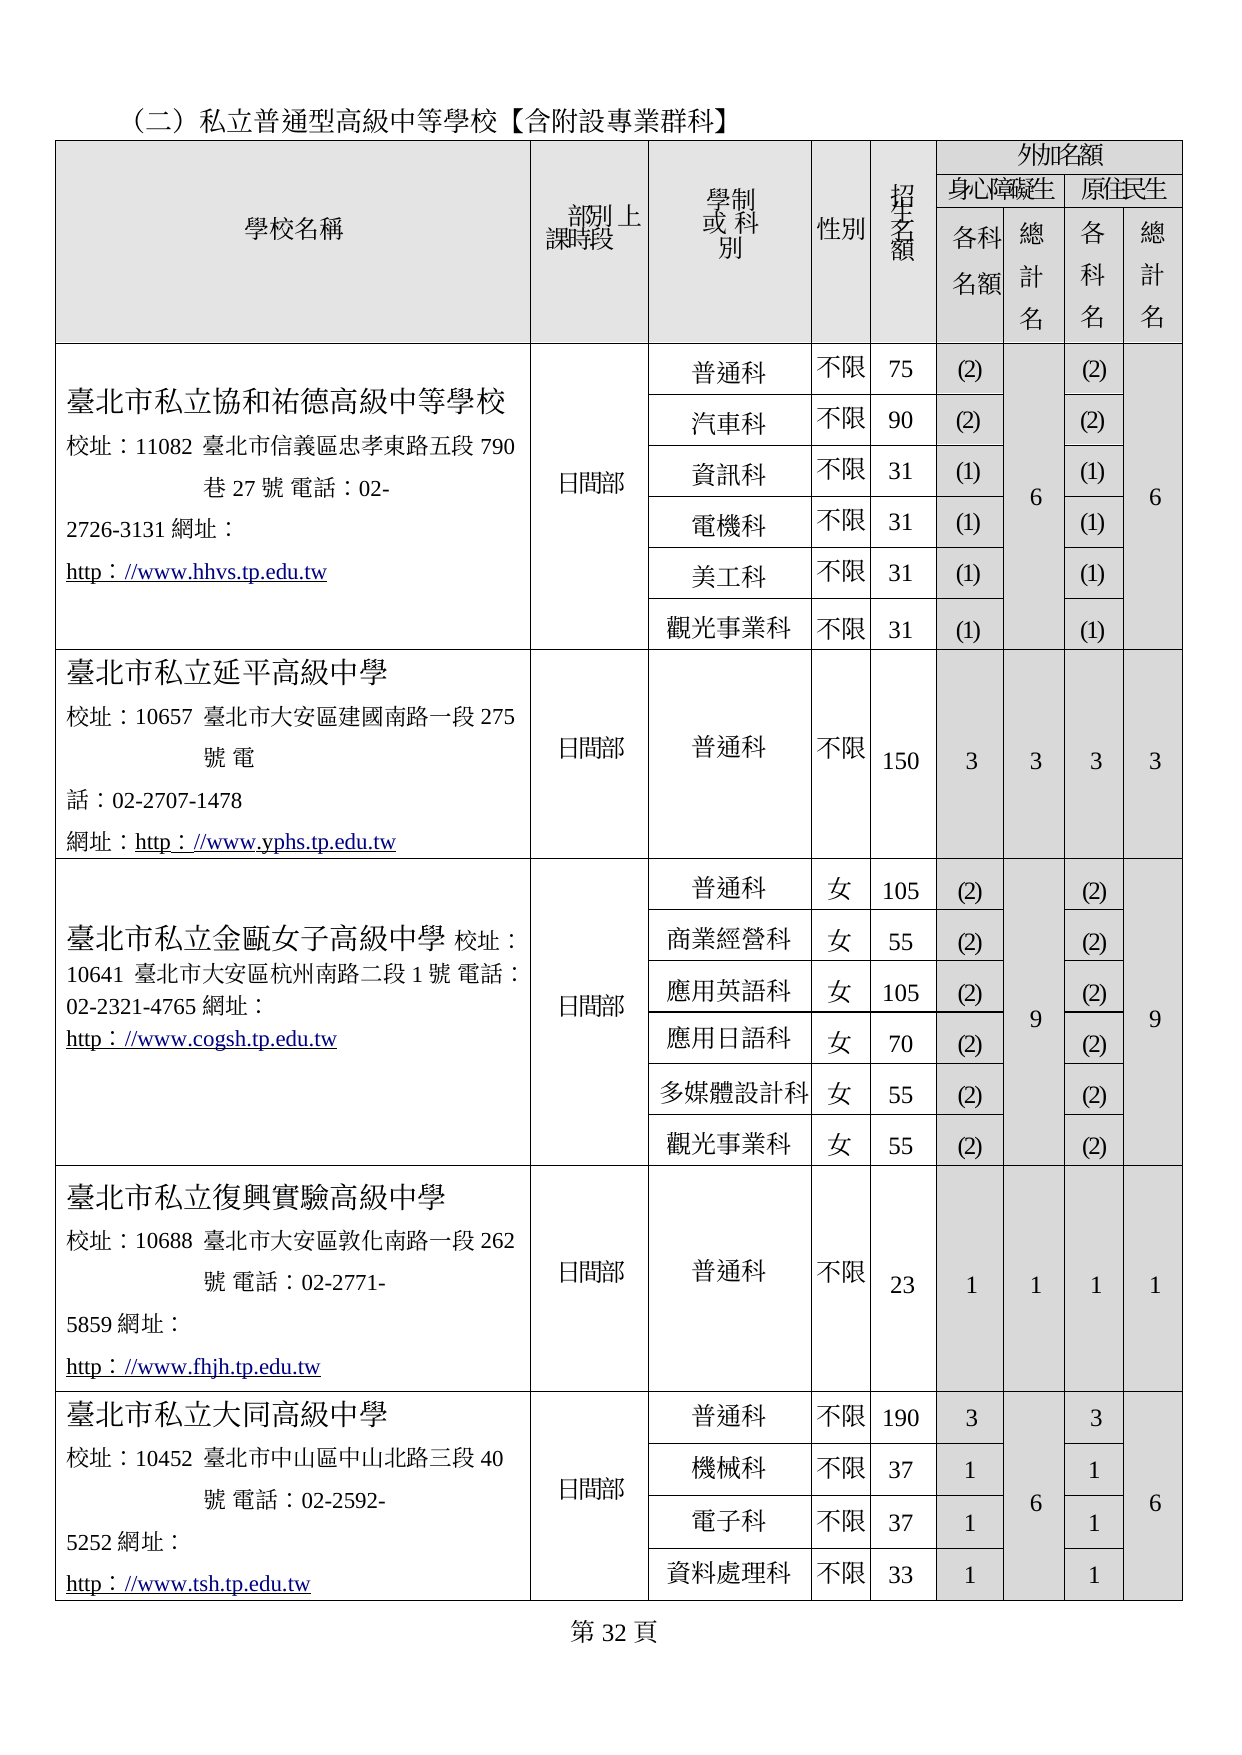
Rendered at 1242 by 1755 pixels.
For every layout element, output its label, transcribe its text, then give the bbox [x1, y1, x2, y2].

table_cell 31 [871, 548, 936, 598]
table_cell (2) [1065, 1115, 1123, 1165]
table_cell (2) [937, 961, 1003, 1011]
table_cell 70 [871, 1013, 936, 1063]
table_cell 應用日語科 [649, 1013, 811, 1063]
table_cell 不限 [812, 1549, 870, 1600]
table_cell 3 [1065, 1392, 1123, 1443]
table_header 學制 或 科別 [649, 141, 811, 342]
table_cell 1 [1004, 1166, 1064, 1391]
table_cell 日間部 [531, 1392, 648, 1600]
table_cell 不限 [812, 1392, 870, 1443]
table_cell (2) [937, 344, 1003, 393]
table_cell 37 [871, 1496, 936, 1548]
table_cell 應用英語科 [649, 961, 811, 1011]
table_cell 33 [871, 1549, 936, 1600]
table_cell 臺北市私立金甌女子高級中學 校址：10641 臺北市大安區杭州南路二段 1 號 電話：02-2321-4765 網址：http：//www.cogsh.tp.edu.tw [56, 859, 530, 1165]
table_cell 23 [871, 1166, 936, 1391]
table_cell (2) [1065, 961, 1123, 1011]
table_cell 105 [871, 859, 936, 909]
table_cell 身心障礙生 [937, 175, 1064, 207]
table_cell 日間部 [531, 859, 648, 1165]
table_cell 女 [812, 910, 870, 960]
table_cell 3 [937, 1392, 1003, 1443]
table_cell 觀光事業科 [649, 1115, 811, 1165]
table_cell 1 [1065, 1549, 1123, 1600]
table_cell 105 [871, 961, 936, 1011]
table_cell 1 [937, 1549, 1003, 1600]
table_cell (2) [937, 1013, 1003, 1063]
table_cell 日間部 [531, 344, 648, 649]
table_cell 37 [871, 1444, 936, 1495]
table_cell 1 [1124, 1166, 1182, 1391]
table_cell 31 [871, 497, 936, 547]
table_cell 1 [1065, 1166, 1123, 1391]
table_cell 不限 [812, 395, 870, 444]
table_header 性別 [812, 141, 870, 342]
table_cell (1) [937, 497, 1003, 547]
table_cell 臺北市私立協和祐德高級中等學校 校址：11082 臺北市信義區忠孝東路五段 790 巷 27 號 電話：02-2726-3131 網址：http：//www.hhvs.tp.edu.tw [56, 344, 530, 649]
table_cell 9 [1004, 859, 1064, 1165]
table_cell (2) [1065, 910, 1123, 960]
table_cell (2) [937, 395, 1003, 444]
table_cell 電機科 [649, 497, 811, 547]
table_cell 臺北市私立大同高級中學 校址：10452 臺北市中山區中山北路三段 40 號 電話：02-2592-5252 網址：http：//www.tsh.tp.edu.tw [56, 1392, 530, 1600]
table_cell 日間部 [531, 1166, 648, 1391]
table_cell (2) [1065, 344, 1123, 393]
table_cell 不限 [812, 1496, 870, 1548]
table_cell 190 [871, 1392, 936, 1443]
table_cell 90 [871, 395, 936, 444]
table_cell 不限 [812, 497, 870, 547]
table_cell 汽車科 [649, 395, 811, 444]
table_cell 觀光事業科 [649, 599, 811, 649]
table_cell 31 [871, 446, 936, 496]
table_cell 普通科 [649, 650, 811, 858]
table_cell 各科名額 [937, 208, 1003, 342]
table_cell 不限 [812, 1444, 870, 1495]
table_header 部別 上課時段 [531, 141, 648, 342]
table_cell 6 [1124, 1392, 1182, 1600]
table_cell 1 [937, 1166, 1003, 1391]
table_cell 6 [1004, 1392, 1064, 1600]
table_cell 機械科 [649, 1444, 811, 1495]
table_cell 不限 [812, 344, 870, 393]
table_cell 女 [812, 859, 870, 909]
table_cell 不限 [812, 599, 870, 649]
table_cell 總計名額 [1004, 208, 1064, 342]
table_cell 不限 [812, 548, 870, 598]
table_cell 9 [1124, 859, 1182, 1165]
table_cell (1) [937, 599, 1003, 649]
table_cell 女 [812, 1064, 870, 1114]
table_cell 普通科 [649, 1392, 811, 1443]
table_cell 不限 [812, 446, 870, 496]
table_cell (2) [937, 1064, 1003, 1114]
table_cell 資訊科 [649, 446, 811, 496]
table_cell (2) [937, 1115, 1003, 1165]
table_cell (2) [1065, 1064, 1123, 1114]
table_cell 55 [871, 1064, 936, 1114]
table_cell (2) [937, 859, 1003, 909]
table_cell 多媒體設計科 [649, 1064, 811, 1114]
table_cell 總計名額 [1124, 208, 1182, 342]
table_header 招 生 名 額 [871, 141, 936, 342]
table_cell (1) [937, 446, 1003, 496]
table_cell 1 [937, 1444, 1003, 1495]
table_cell 普通科 [649, 859, 811, 909]
table_cell 3 [1065, 650, 1123, 858]
table_cell 電子科 [649, 1496, 811, 1548]
table_cell 1 [937, 1496, 1003, 1548]
table_cell 女 [812, 961, 870, 1011]
table_cell (1) [1065, 497, 1123, 547]
table_cell 3 [1124, 650, 1182, 858]
table_cell 女 [812, 1013, 870, 1063]
table_cell 3 [937, 650, 1003, 858]
table_cell 3 [1004, 650, 1064, 858]
table_header 學校名稱 [56, 141, 530, 342]
table_cell 普通科 [649, 344, 811, 393]
table_cell 普通科 [649, 1166, 811, 1391]
table_cell 1 [1065, 1496, 1123, 1548]
table_cell 各科名額 [1065, 208, 1123, 342]
table_cell 55 [871, 910, 936, 960]
text （二）私立普通型高級中等學校【含附設專業群科】 [118, 100, 1200, 139]
table_cell (2) [1065, 395, 1123, 444]
table_cell 日間部 [531, 650, 648, 858]
table_cell 原住民生 [1065, 175, 1182, 207]
table_cell (1) [1065, 548, 1123, 598]
table_cell (1) [1065, 446, 1123, 496]
table_cell 6 [1004, 344, 1064, 649]
table_cell 6 [1124, 344, 1182, 649]
table_cell 女 [812, 1115, 870, 1165]
table_cell 商業經營科 [649, 910, 811, 960]
table_cell 美工科 [649, 548, 811, 598]
table_cell (2) [1065, 1013, 1123, 1063]
table_cell (1) [937, 548, 1003, 598]
table_header 外加名額 [937, 141, 1182, 174]
table_cell 1 [1065, 1444, 1123, 1495]
table_cell 55 [871, 1115, 936, 1165]
table_cell 臺北市私立復興實驗高級中學 校址：10688 臺北市大安區敦化南路一段 262 號 電話：02-2771-5859 網址：http：//www.fhjh.tp.edu.tw [56, 1166, 530, 1391]
table_cell (2) [937, 910, 1003, 960]
table_cell 不限 [812, 1166, 870, 1391]
table_cell 不限 [812, 650, 870, 858]
table_cell (2) [1065, 859, 1123, 909]
table_cell 31 [871, 599, 936, 649]
table_cell 150 [871, 650, 936, 858]
table_cell 資料處理科 [649, 1549, 811, 1600]
table_cell 75 [871, 344, 936, 393]
table_cell (1) [1065, 599, 1123, 649]
table_cell 臺北市私立延平高級中學 校址：10657 臺北市大安區建國南路一段 275 號 電話：02-2707-1478 網址：http：//www.yphs.tp.edu.tw [56, 650, 530, 858]
